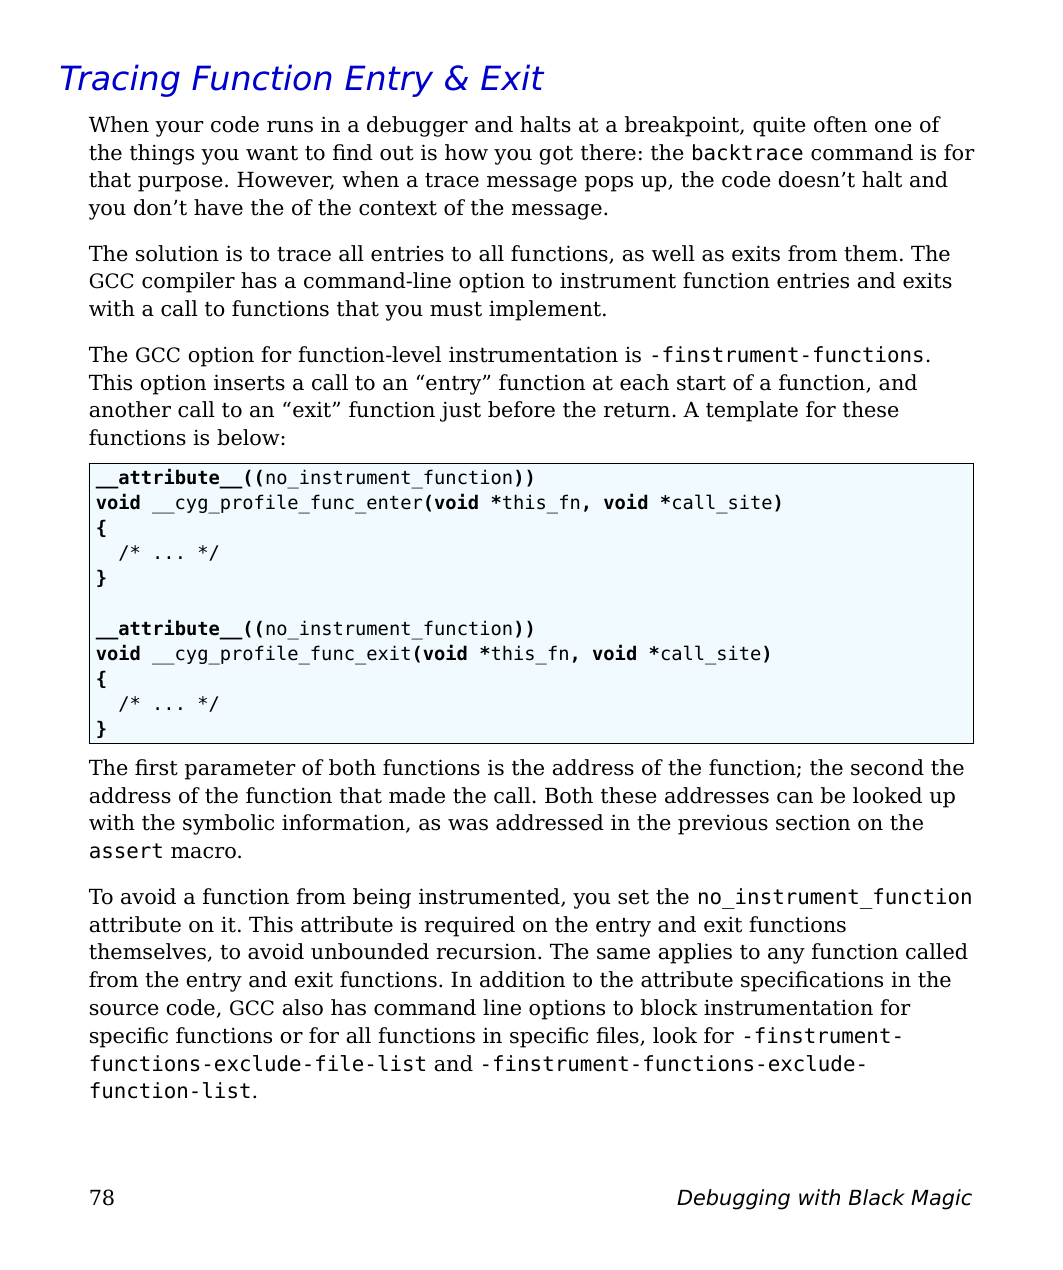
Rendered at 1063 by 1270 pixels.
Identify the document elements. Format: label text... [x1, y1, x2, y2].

text } [90, 714, 973, 743]
text /* ... */ [90, 538, 973, 563]
text When your code runs in a debugger and halts at a breakpoint, quite often one of the things you want to find out is how you got there: the backtrace command is for that purpose. However, when a trace message pops up, the code doesn’t halt and you don’t have the of the context of the message. [88, 113, 974, 220]
text void __cyg_profile_func_exit(void *this_fn, void *call_site) [90, 639, 973, 664]
text The solution is to trace all entries to all functions, as well as exits from them. The GCC compiler has a command-line option to instrument function entries and exits with a call to functions that you must implement. [88, 242, 974, 322]
subtitle Tracing Function Entry & Exit [59, 59, 974, 98]
text The GCC option for function-level instrumentation is -finstrument-functions. This option inserts a call to an “entry” function at each start of a function, and another call to an “exit” function just before the return. A template for these functions is below: [88, 343, 974, 451]
text __attribute__((no_instrument_function)) [90, 613, 973, 639]
text } [90, 563, 973, 588]
text __attribute__((no_instrument_function)) [90, 464, 973, 488]
text void __cyg_profile_func_enter(void *this_fn, void *call_site) [90, 488, 973, 513]
text The first parameter of both functions is the address of the function; the second the address of the function that made the call. Both these addresses can be looked up with the symbolic information, as was addressed in the previous section on the assert macro. [88, 756, 974, 863]
text { [90, 664, 973, 689]
text { [90, 513, 973, 538]
text To avoid a function from being instrumented, you set the no_instrument_function attribute on it. This attribute is required on the entry and exit functions themselves, to avoid unbounded recursion. The same applies to any function called from the entry and exit functions. In addition to the attribute specifications in the source code, GCC also has command line options to block instrumentation for specific functions or for all functions in specific files, look for -finstrument-functions-exclude-file-list and -finstrument-functions-exclude-function-list. [88, 885, 974, 1104]
text /* ... */ [90, 689, 973, 714]
